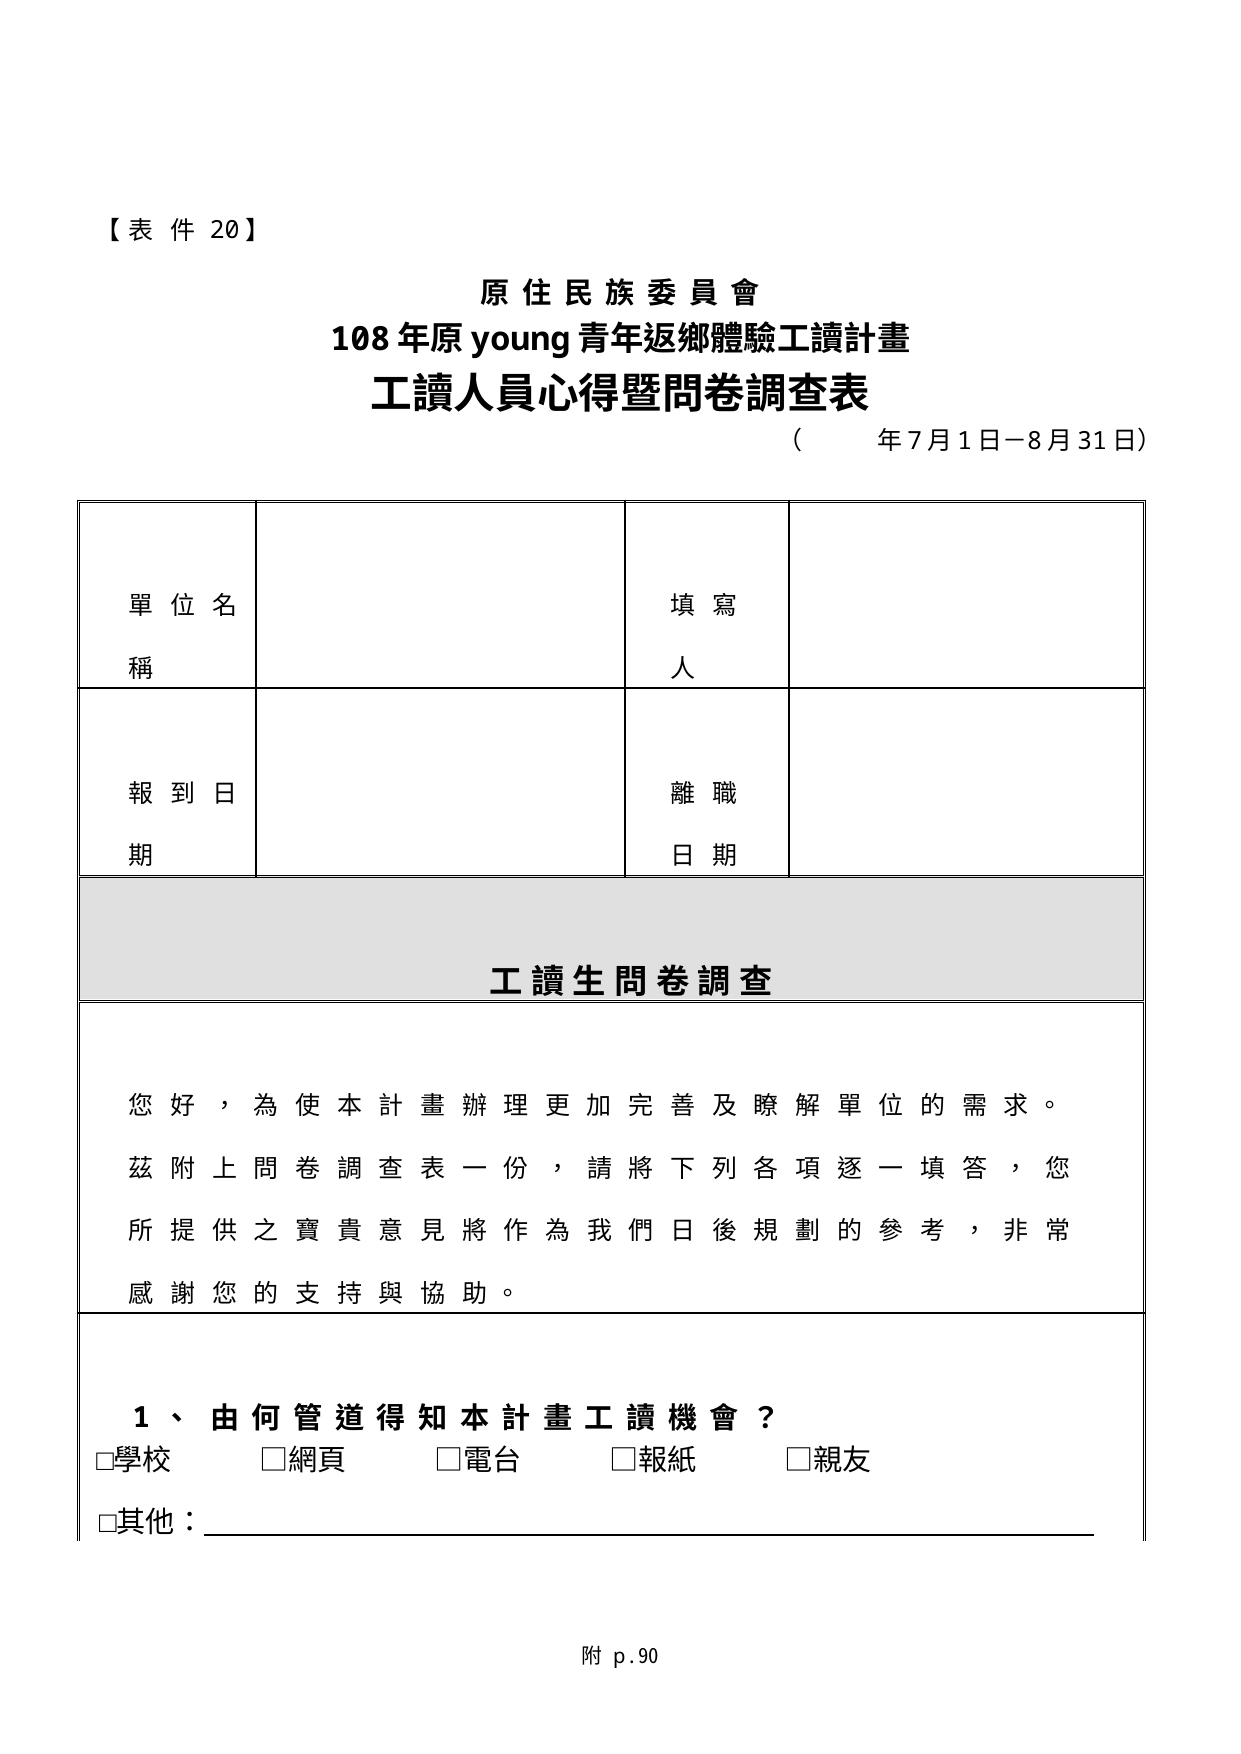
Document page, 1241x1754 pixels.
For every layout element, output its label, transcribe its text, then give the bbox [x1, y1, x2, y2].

text 【表件20】 [78, 187, 1162, 249]
table_cell 離職日期 [626, 689, 788, 874]
table_header 單位名稱 [80, 503, 255, 687]
table_header 填寫人 [626, 503, 788, 687]
text 工讀人員心得暨問卷調查表 [78, 360, 1162, 421]
table_header [790, 503, 1143, 687]
text 原住民族委員會 [78, 249, 1162, 312]
table_cell 您好，為使本計畫辦理更加完善及瞭解單位的需求。茲附上問卷調查表一份，請將下列各項逐一填答，您所提供之寶貴意見將作為我們日後規劃的參考，非常感謝您的支持與協助。 [80, 1003, 1143, 1312]
table_cell 報到日期 [80, 689, 255, 874]
table_cell [790, 689, 1143, 874]
text 108年原young青年返鄉體驗工讀計畫 [78, 312, 1162, 360]
table_cell 工讀生問卷調查 [80, 878, 1143, 999]
table_cell [257, 689, 624, 874]
text （ 年7月1日－8月31日） [78, 421, 1162, 457]
table_cell 1、由何管道得知本計畫工讀機會？ □學校 □網頁 □電台 □報紙 □親友 □其他： [80, 1314, 1143, 1541]
table_header [257, 503, 624, 687]
